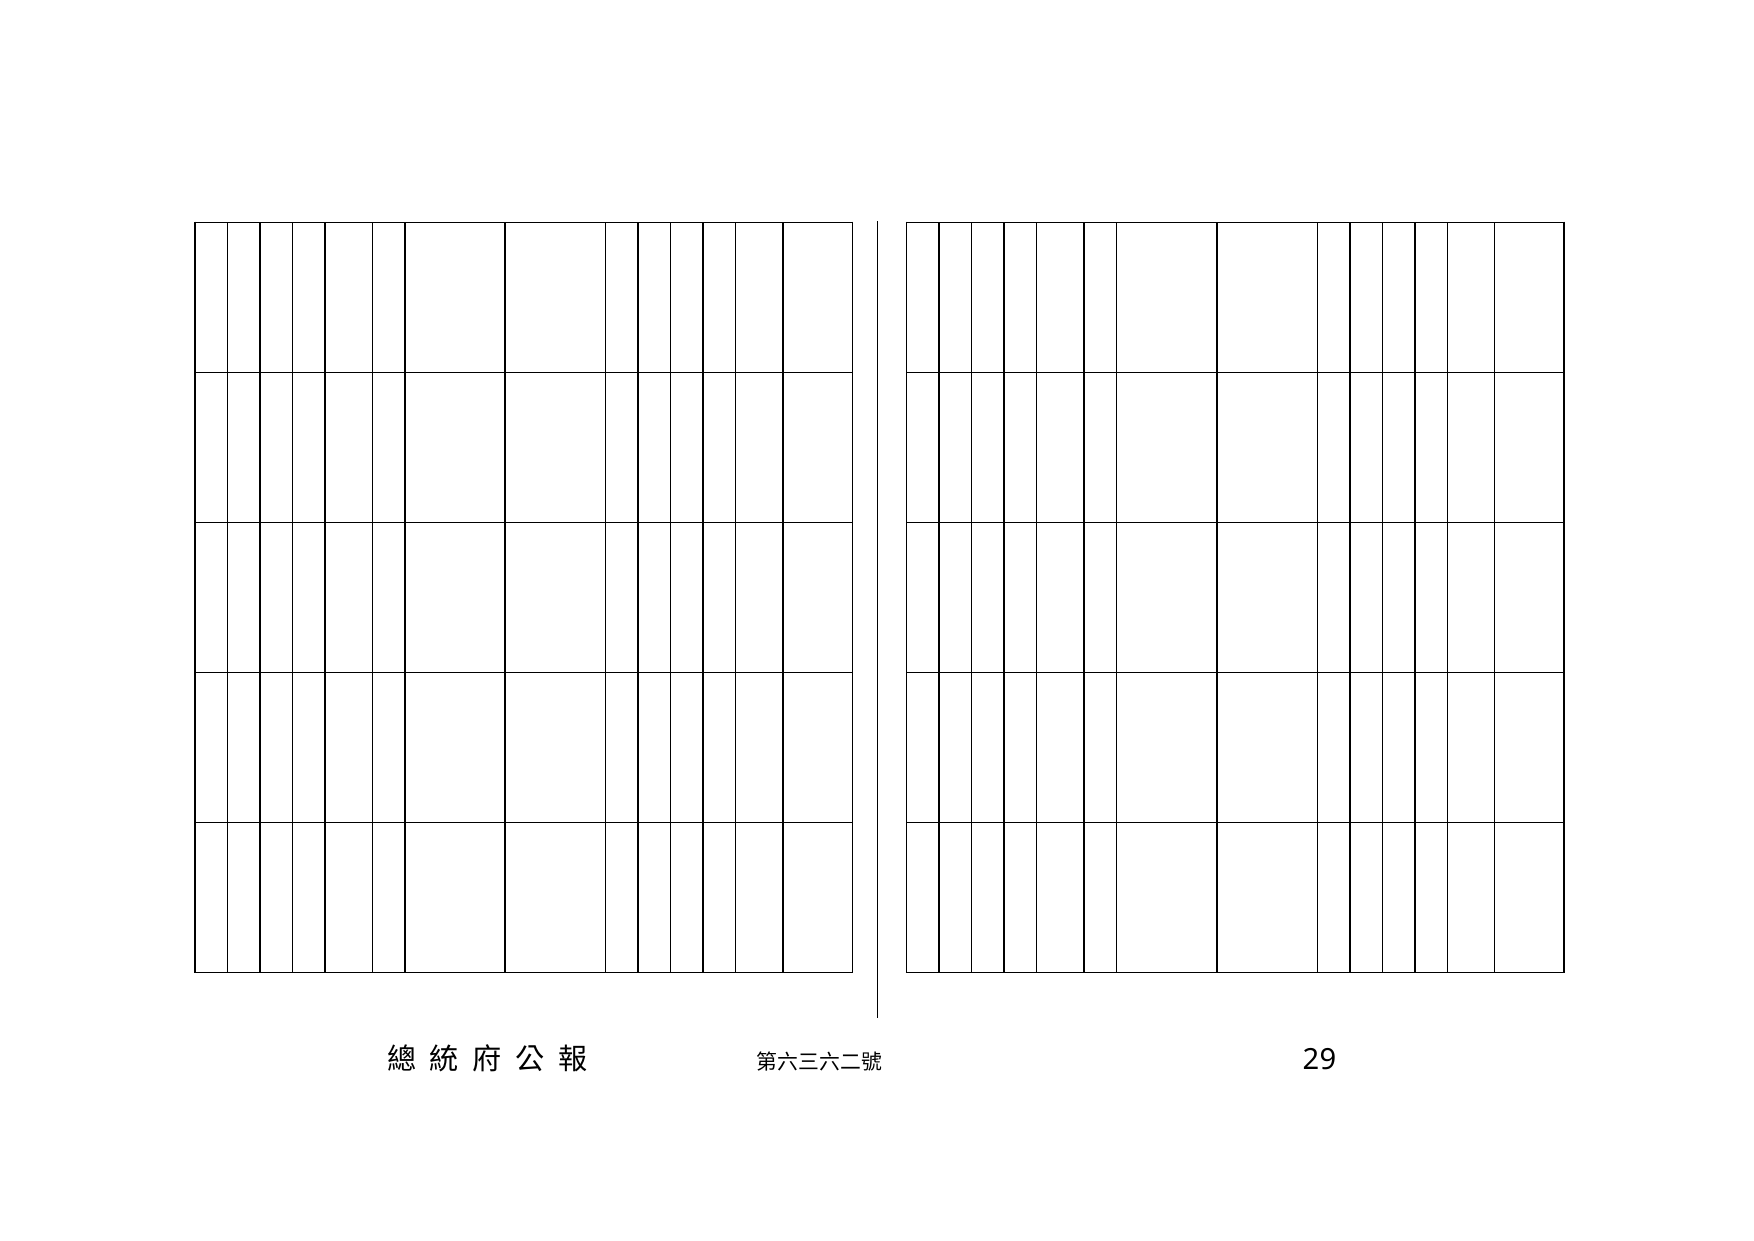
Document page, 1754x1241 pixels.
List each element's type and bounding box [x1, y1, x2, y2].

table_cell [940, 673, 971, 822]
table_header [373, 223, 404, 372]
table_cell [704, 373, 735, 522]
table_cell [1085, 373, 1116, 522]
table_cell [1218, 523, 1317, 672]
table_cell [704, 823, 735, 972]
table_header [606, 223, 637, 372]
table_cell [326, 673, 372, 822]
table_cell [406, 673, 504, 822]
table_cell [606, 523, 637, 672]
table_cell [1495, 523, 1563, 672]
table_cell [1117, 223, 1216, 372]
table_cell [704, 523, 735, 672]
table_cell [1448, 673, 1494, 822]
table_cell [784, 823, 852, 972]
table_cell [1416, 373, 1447, 522]
table_cell [1218, 223, 1317, 372]
table_cell [1318, 823, 1349, 972]
table_header [293, 223, 324, 372]
table_cell [506, 673, 605, 822]
table_cell [1005, 823, 1036, 972]
table_cell [1495, 373, 1563, 522]
table_cell [1383, 823, 1414, 972]
table_cell [1383, 673, 1414, 822]
table_cell [907, 523, 938, 672]
table_cell [1005, 673, 1036, 822]
table_cell [1037, 223, 1083, 372]
table_cell [1383, 223, 1414, 372]
table_cell [784, 373, 852, 522]
table_cell [261, 373, 292, 522]
table_header [704, 223, 735, 372]
table_cell [907, 823, 938, 972]
table_cell [1117, 523, 1216, 672]
table_cell [1448, 823, 1494, 972]
table_cell [196, 373, 227, 522]
table_cell [1351, 373, 1382, 522]
table_cell [671, 823, 702, 972]
table_cell [972, 223, 1003, 372]
table_cell [972, 373, 1003, 522]
table_cell [1416, 823, 1447, 972]
table_cell [406, 523, 504, 672]
table_cell [1495, 673, 1563, 822]
table_cell [639, 673, 670, 822]
table_cell [293, 673, 324, 822]
table_cell [1351, 523, 1382, 672]
table_cell [606, 823, 637, 972]
table_cell [228, 823, 259, 972]
table_cell [639, 823, 670, 972]
table_header [671, 223, 702, 372]
table_cell [784, 673, 852, 822]
table_cell [326, 823, 372, 972]
table_cell [293, 523, 324, 672]
table_cell [671, 523, 702, 672]
table_cell [196, 673, 227, 822]
table_cell [228, 523, 259, 672]
table_header [261, 223, 292, 372]
table_cell [373, 523, 404, 672]
table_cell [1448, 373, 1494, 522]
table_cell [1085, 673, 1116, 822]
table_cell [1318, 373, 1349, 522]
table_cell [373, 823, 404, 972]
table_cell [1351, 223, 1382, 372]
table_cell [671, 673, 702, 822]
table_header [228, 223, 259, 372]
table_cell [736, 373, 782, 522]
table_cell [639, 523, 670, 672]
table_cell [1448, 523, 1494, 672]
table_cell [326, 523, 372, 672]
table_cell [784, 523, 852, 672]
table_cell [1117, 823, 1216, 972]
table_cell [373, 373, 404, 522]
table_header [784, 223, 852, 372]
table_cell [1495, 823, 1563, 972]
table_header [639, 223, 670, 372]
table_cell [1351, 823, 1382, 972]
table_cell [196, 523, 227, 672]
table_header [406, 223, 504, 372]
table_cell [1117, 373, 1216, 522]
table_cell [1495, 223, 1563, 372]
table_cell [972, 673, 1003, 822]
table_cell [1218, 823, 1317, 972]
table_cell [972, 823, 1003, 972]
table_cell [228, 373, 259, 522]
table_cell [1351, 673, 1382, 822]
table_cell [1005, 523, 1036, 672]
table_cell [1005, 373, 1036, 522]
table_cell [228, 673, 259, 822]
table_cell [1218, 373, 1317, 522]
table_cell [1085, 823, 1116, 972]
table_cell [907, 223, 938, 372]
table_cell [506, 373, 605, 522]
table_cell [1037, 373, 1083, 522]
table_header [326, 223, 372, 372]
table_cell [406, 823, 504, 972]
table_cell [506, 523, 605, 672]
table_cell [1448, 223, 1494, 372]
table_cell [940, 523, 971, 672]
table_cell [1117, 673, 1216, 822]
table_cell [261, 823, 292, 972]
table_cell [1037, 673, 1083, 822]
table_cell [406, 373, 504, 522]
table_cell [1037, 523, 1083, 672]
table_cell [1383, 373, 1414, 522]
table_cell [293, 823, 324, 972]
table_cell [506, 823, 605, 972]
table_cell [1085, 223, 1116, 372]
table_cell [1005, 223, 1036, 372]
table_cell [940, 223, 971, 372]
table_cell [293, 373, 324, 522]
table_cell [671, 373, 702, 522]
table_cell [1037, 823, 1083, 972]
table_cell [1318, 223, 1349, 372]
table_header [736, 223, 782, 372]
table_cell [736, 823, 782, 972]
table_cell [1318, 673, 1349, 822]
table_cell [736, 673, 782, 822]
table_cell [1218, 673, 1317, 822]
table_cell [606, 673, 637, 822]
table_cell [1416, 523, 1447, 672]
table_cell [639, 373, 670, 522]
table_cell [907, 673, 938, 822]
table_cell [1416, 673, 1447, 822]
table_cell [1416, 223, 1447, 372]
table_cell [1383, 523, 1414, 672]
table_cell [606, 373, 637, 522]
table_cell [907, 373, 938, 522]
table_cell [373, 673, 404, 822]
table_header [506, 223, 605, 372]
table_cell [261, 673, 292, 822]
table_header [196, 223, 227, 372]
table_cell [326, 373, 372, 522]
table_cell [196, 823, 227, 972]
table_cell [972, 523, 1003, 672]
table_cell [704, 673, 735, 822]
table_cell [1318, 523, 1349, 672]
table_cell [940, 373, 971, 522]
table_cell [940, 823, 971, 972]
table_cell [1085, 523, 1116, 672]
table_cell [261, 523, 292, 672]
table_cell [736, 523, 782, 672]
